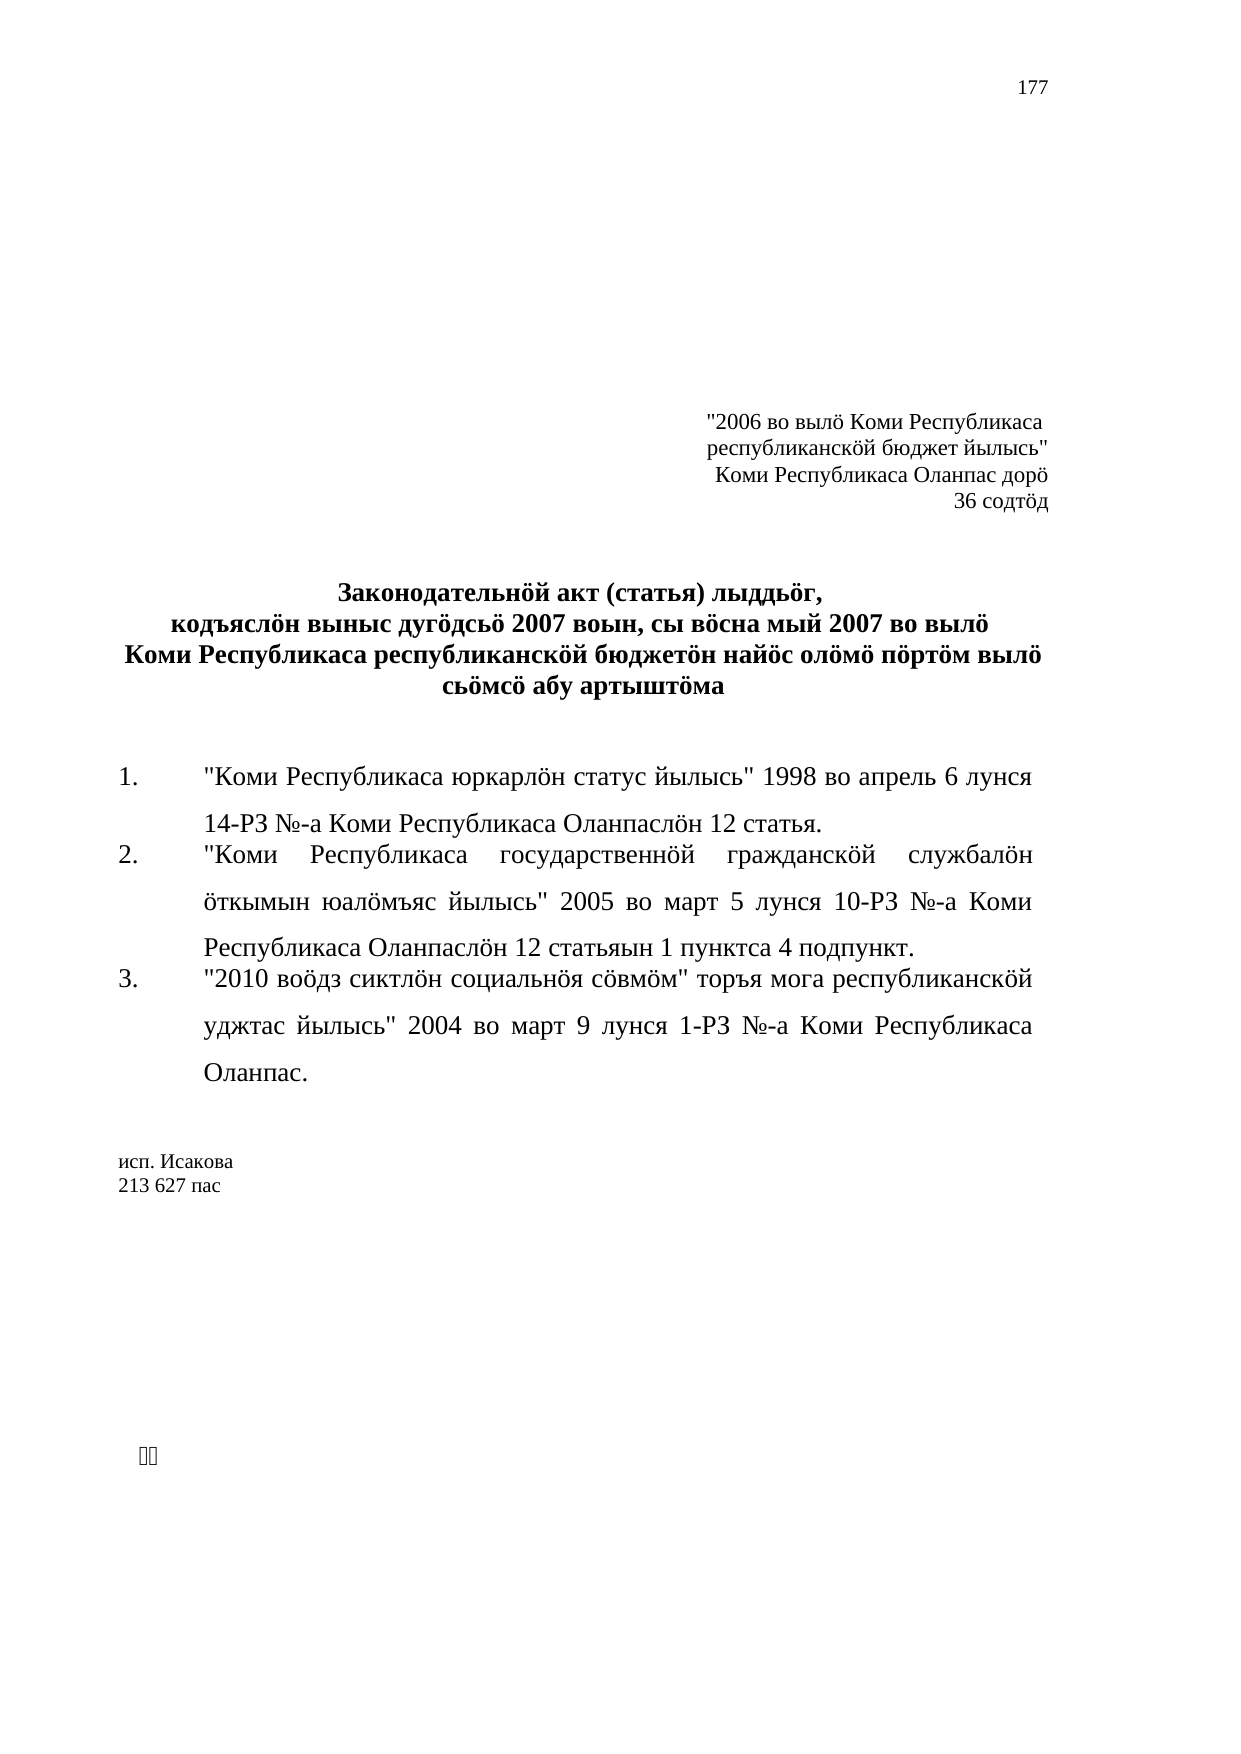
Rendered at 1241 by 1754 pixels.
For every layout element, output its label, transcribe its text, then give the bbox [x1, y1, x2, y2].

text Законодательнöй акт (статья) лыддьöг, [118, 576, 1048, 607]
text исп. Исакова [118, 1149, 1048, 1173]
table_cell "Коми Республикаса государственнöй гражданскöй службалöн öткымын юалöмъяс йылысь" 2005 во март 5 лунся 10-РЗ №-а Коми Республикаса Оланпаслöн 12 статьяын 1 пунктса 4 подпункт. [192, 838, 1045, 962]
text Коми Республикаса республиканскöй бюджетöн найöс олöмö пöртöм вылö сьöмсö абу артыштöма [118, 638, 1048, 700]
text Коми Республикаса Оланпас дорö [118, 461, 1048, 487]
text  [118, 1447, 1058, 1471]
text 36 содтöд [118, 487, 1048, 513]
text 213 627 пас [118, 1173, 1048, 1197]
table_header "Коми Республикаса юркарлöн статус йылысь" 1998 во апрель 6 лунся 14-РЗ №-а Коми Республикаса Оланпаслöн 12 статья. [192, 760, 1045, 838]
table_cell "2010 воöдз сиктлöн социальнöя сöвмöм" торъя мога республиканскöй уджтас йылысь" 2004 во март 9 лунся 1-РЗ №-а Коми Республикаса Оланпас. [192, 963, 1045, 1087]
table_header 1. [107, 760, 192, 838]
table_cell 2. [107, 838, 192, 962]
text кодъяслöн выныс дугöдсьö 2007 воын, сы вöсна мый 2007 во вылö [118, 607, 1048, 638]
table_cell 3. [107, 963, 192, 1087]
text "2006 во вылö Коми Республикаса [118, 408, 1048, 434]
text республиканскöй бюджет йылысь" [118, 434, 1048, 461]
